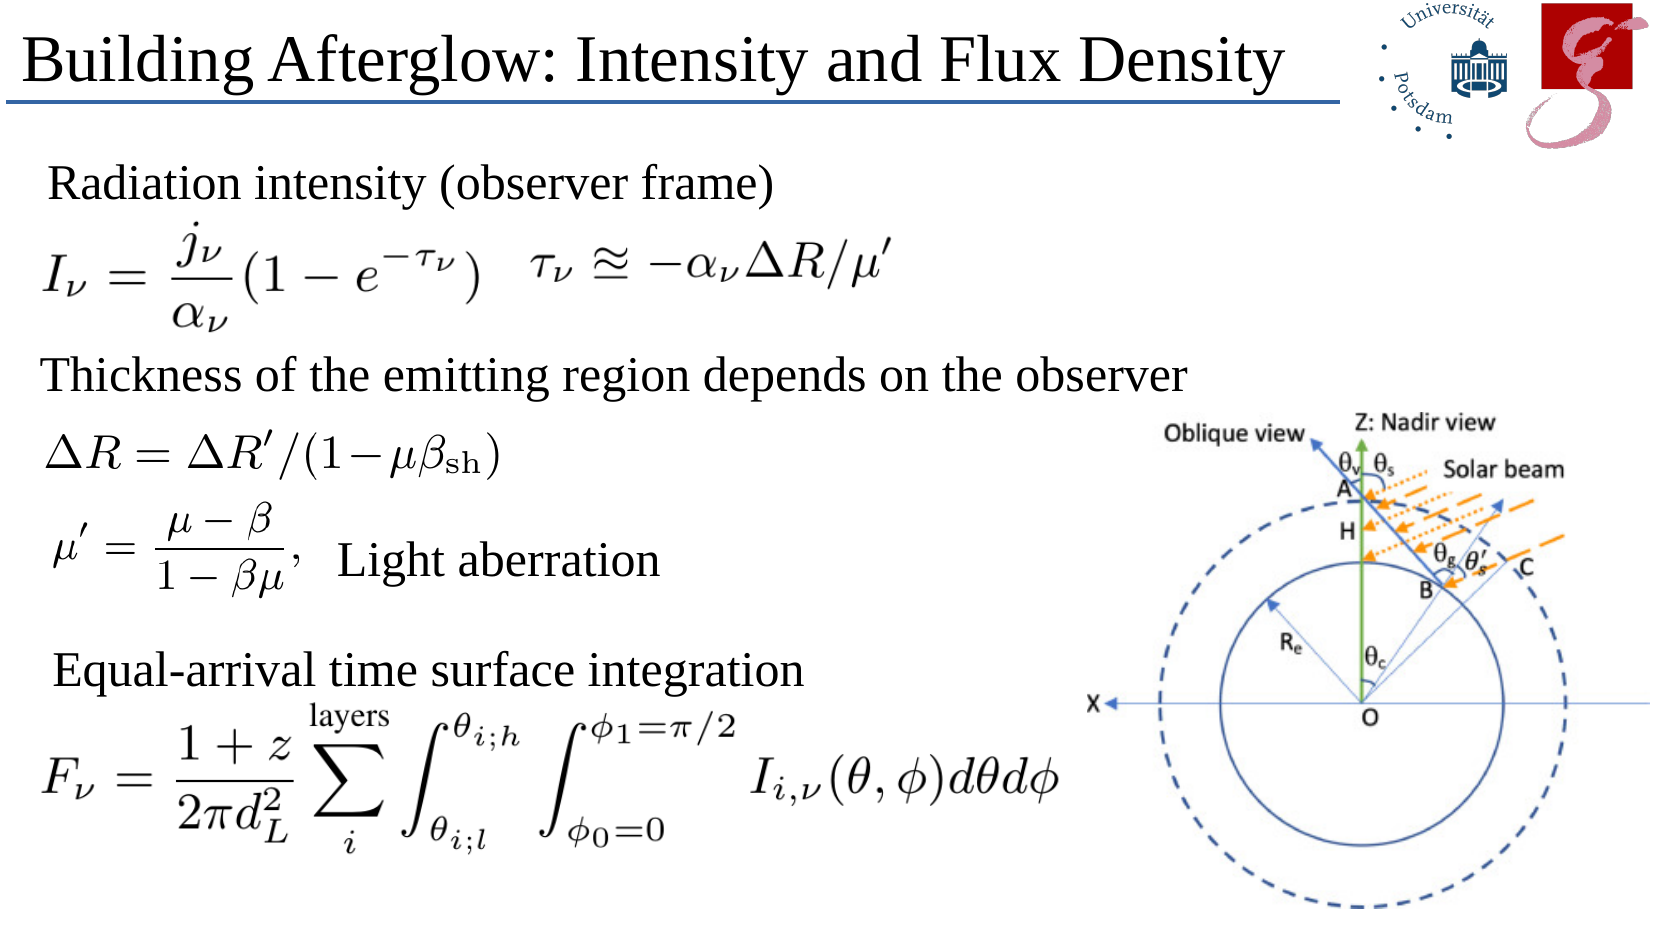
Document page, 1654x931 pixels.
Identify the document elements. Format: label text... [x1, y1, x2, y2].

picture [1375, 0, 1654, 154]
picture [45, 500, 301, 601]
picture [37, 698, 1068, 863]
title Building Afterglow: Intensity and Flux Density [20, 0, 1375, 118]
text_box Thickness of the emitting region depends on the observer [24, 339, 1201, 405]
text_box Equal-arrival time surface integration [37, 634, 817, 700]
picture [1087, 412, 1650, 909]
text_box Radiation intensity (observer frame) [32, 147, 789, 213]
picture [525, 224, 901, 303]
text_box Light aberration [322, 525, 676, 590]
picture [37, 212, 488, 340]
picture [37, 421, 500, 488]
